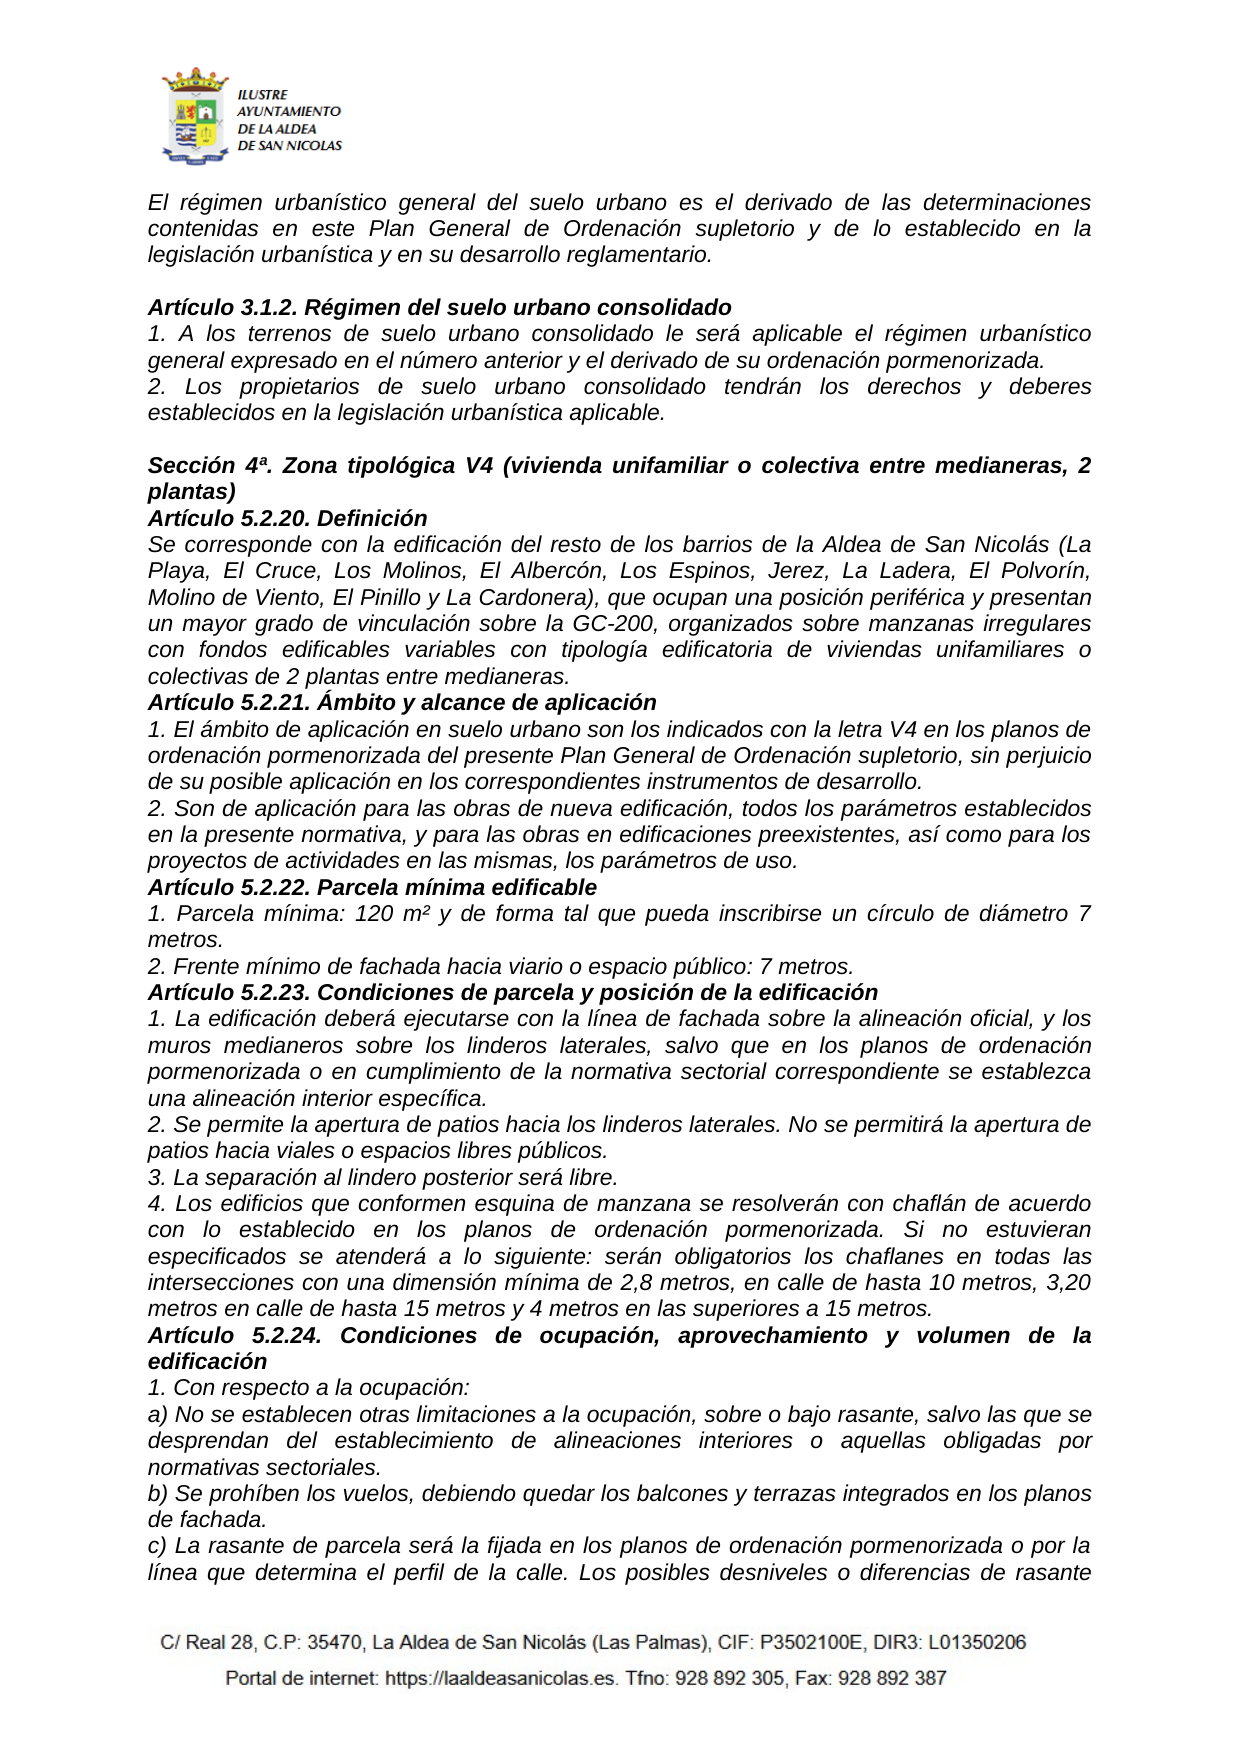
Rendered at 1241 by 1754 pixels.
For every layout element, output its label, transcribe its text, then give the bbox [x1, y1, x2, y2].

text 1. Con respecto a la ocupación: [148, 1374, 1093, 1401]
text Artículo 5.2.22. Parcela mínima edificable [148, 874, 1093, 900]
picture [148, 59, 358, 173]
text 1. A los terrenos de suelo urbano consolidado le será aplicable el régimen urbanístico general expresado en el número anterior y el derivado de su ordenación pormenorizada. [148, 320, 1093, 373]
text 4. Los edificios que conformen esquina de manzana se resolverán con chaflán de acuerdo con lo establecido en los planos de ordenación pormenorizada. Si no estuvieran especificados se atenderá a lo siguiente: serán obligatorios los chaflanes en todas las intersecciones con una dimensión mínima de 2,8 metros, en calle de hasta 10 metros, 3,20 metros en calle de hasta 15 metros y 4 metros en las superiores a 15 metros. [148, 1190, 1093, 1322]
picture [148, 1626, 1034, 1694]
text 1. Parcela mínima: 120 m² y de forma tal que pueda inscribirse un círculo de diámetro 7 metros. [148, 900, 1093, 953]
text Artículo 3.1.2. Régimen del suelo urbano consolidado [148, 294, 1093, 320]
text 2. Son de aplicación para las obras de nueva edificación, todos los parámetros establecidos en la presente normativa, y para las obras en edificaciones preexistentes, así como para los proyectos de actividades en las mismas, los parámetros de uso. [148, 794, 1093, 874]
text c) La rasante de parcela será la fijada en los planos de ordenación pormenorizada o por la línea que determina el perfil de la calle. Los posibles desniveles o diferencias de rasante [148, 1532, 1093, 1585]
text Se corresponde con la edificación del resto de los barrios de la Aldea de San Nicolás (La Playa, El Cruce, Los Molinos, El Albercón, Los Espinos, Jerez, La Ladera, El Polvorín, Molino de Viento, El Pinillo y La Cardonera), que ocupan una posición periférica y presentan un mayor grado de vinculación sobre la GC-200, organizados sobre manzanas irregulares con fondos edificables variables con tipología edificatoria de viviendas unifamiliares o colectivas de 2 plantas entre medianeras. [148, 531, 1093, 689]
text Artículo 5.2.20. Definición [148, 505, 1093, 531]
text 1. El ámbito de aplicación en suelo urbano son los indicados con la letra V4 en los planos de ordenación pormenorizada del presente Plan General de Ordenación supletorio, sin perjuicio de su posible aplicación en los correspondientes instrumentos de desarrollo. [148, 716, 1093, 794]
text El régimen urbanístico general del suelo urbano es el derivado de las determinaciones contenidas en este Plan General de Ordenación supletorio y de lo establecido en la legislación urbanística y en su desarrollo reglamentario. [148, 188, 1093, 267]
text 3. La separación al lindero posterior será libre. [148, 1163, 1093, 1190]
text Artículo 5.2.23. Condiciones de parcela y posición de la edificación [148, 979, 1093, 1005]
text 1. La edificación deberá ejecutarse con la línea de fachada sobre la alineación oficial, y los muros medianeros sobre los linderos laterales, salvo que en los planos de ordenación pormenorizada o en cumplimiento de la normativa sectorial correspondiente se establezca una alineación interior específica. [148, 1005, 1093, 1111]
text 2. Frente mínimo de fachada hacia viario o espacio público: 7 metros. [148, 953, 1093, 979]
text 2. Se permite la apertura de patios hacia los linderos laterales. No se permitirá la apertura de patios hacia viales o espacios libres públicos. [148, 1111, 1093, 1163]
text Artículo 5.2.21. Ámbito y alcance de aplicación [148, 689, 1093, 716]
text Sección 4ª. Zona tipológica V4 (vivienda unifamiliar o colectiva entre medianeras, 2 plantas) [148, 452, 1093, 505]
text b) Se prohíben los vuelos, debiendo quedar los balcones y terrazas integrados en los planos de fachada. [148, 1480, 1093, 1532]
text Artículo 5.2.24. Condiciones de ocupación, aprovechamiento y volumen de la edificación [148, 1322, 1093, 1374]
text a) No se establecen otras limitaciones a la ocupación, sobre o bajo rasante, salvo las que se desprendan del establecimiento de alineaciones interiores o aquellas obligadas por normativas sectoriales. [148, 1401, 1093, 1480]
text 2. Los propietarios de suelo urbano consolidado tendrán los derechos y deberes establecidos en la legislación urbanística aplicable. [148, 373, 1093, 426]
